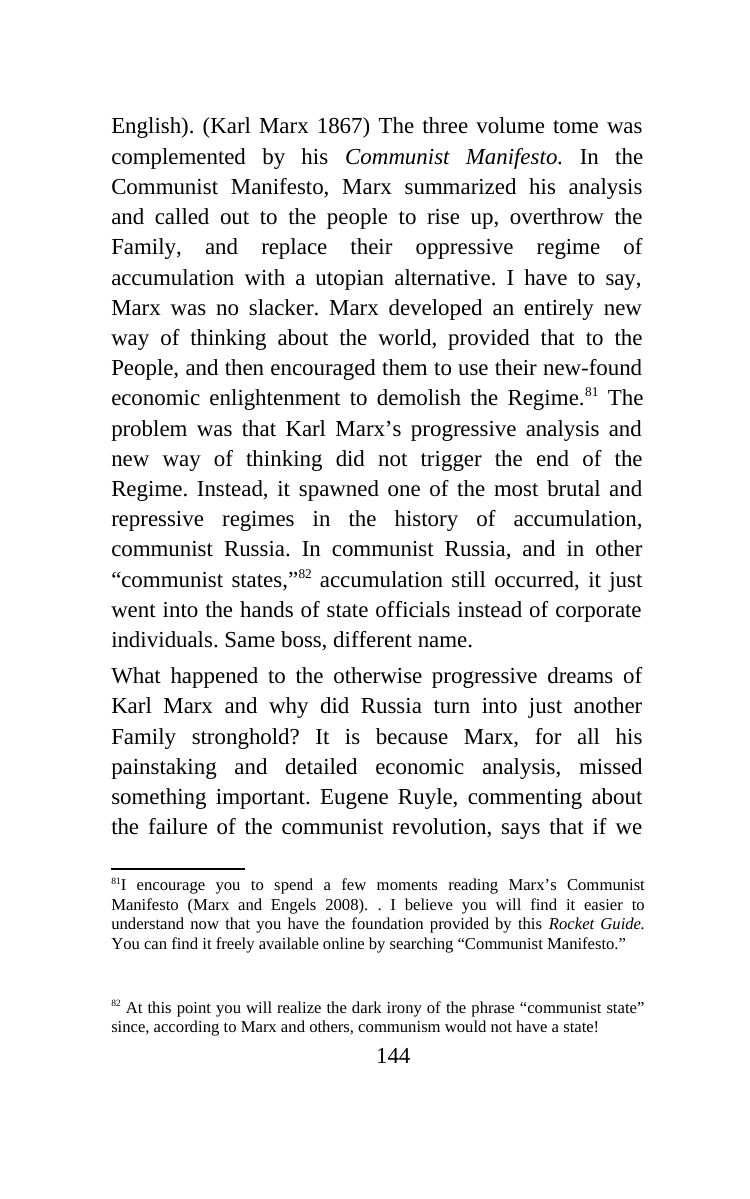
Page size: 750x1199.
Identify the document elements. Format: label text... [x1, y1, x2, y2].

text English). (Karl Marx 1867) The three volume tome was complemented by his Communist Manifesto. In the Communist Manifesto, Marx summarized his analysis and called out to the people to rise up, overthrow the Family, and replace their oppressive regime of accumulation with a utopian alternative. I have to say, Marx was no slacker. Marx developed an entirely new way of thinking about the world, provided that to the People, and then encouraged them to use their new-found economic enlightenment to demolish the Regime. The problem was that Karl Marx’s progressive analysis and new way of thinking did not trigger the end of the Regime. Instead, it spawned one of the most brutal and repressive regimes in the history of accumulation, communist Russia. In communist Russia, and in other “communist states,” accumulation still occurred, it just went into the hands of state officials instead of corporate individuals. Same boss, different name. [111, 112, 643, 652]
text What happened to the otherwise progressive dreams of Karl Marx and why did Russia turn into just another Family stronghold? It is because Marx, for all his painstaking and detailed economic analysis, missed something important. Eugene Ruyle, commenting about the failure of the communist revolution, says that if we [111, 662, 643, 840]
text I encourage you to spend a few moments reading Marx’s Communist Manifesto (Marx and Engels 2008). . I believe you will find it easier to understand now that you have the foundation provided by this Rocket Guide. You can find it freely available online by searching “Communist Manifesto.” [111, 875, 645, 953]
text At this point you will realize the dark irony of the phrase “communist state” since, according to Marx and others, communism would not have a state! [111, 997, 645, 1036]
